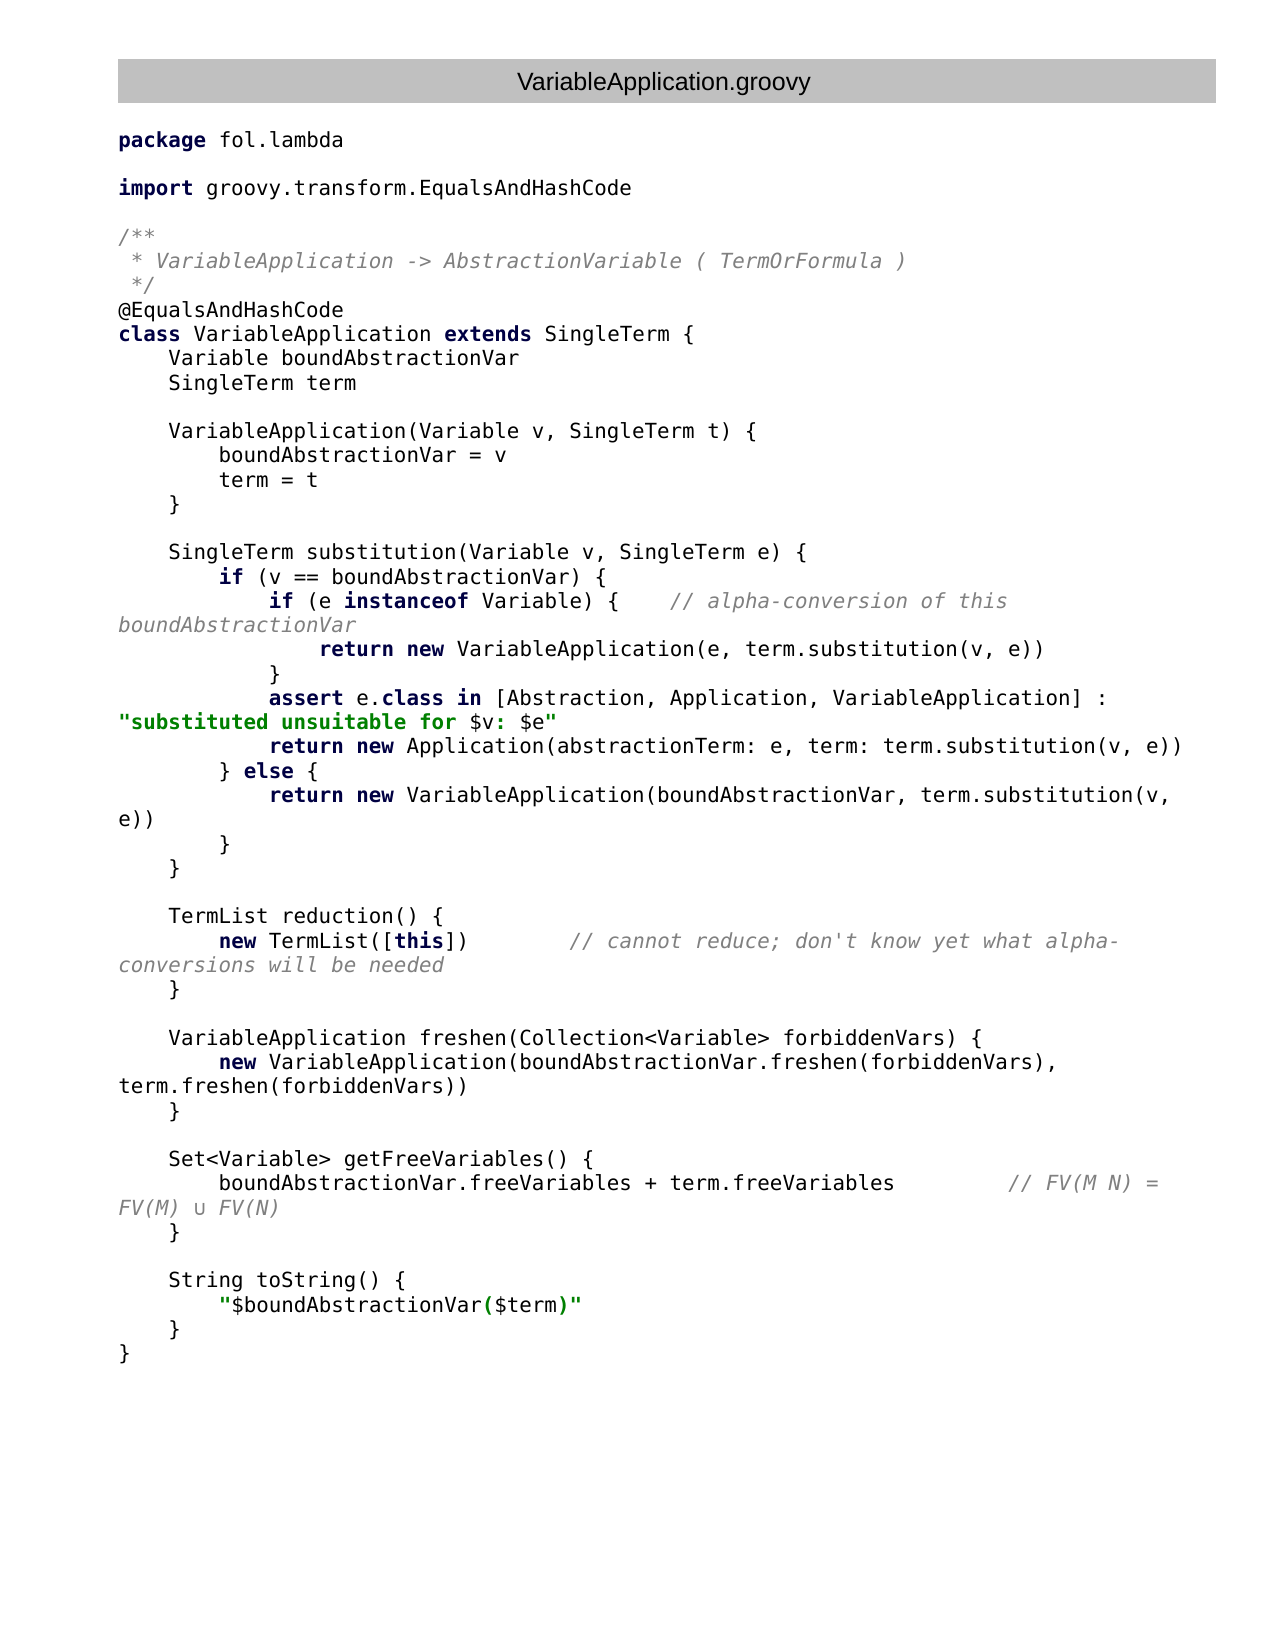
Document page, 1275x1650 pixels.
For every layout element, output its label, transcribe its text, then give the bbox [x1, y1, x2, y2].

text } [118, 492, 1216, 516]
text if (v == boundAbstractionVar) { [118, 565, 1216, 589]
text "$boundAbstractionVar($term)" [118, 1293, 1216, 1317]
text SingleTerm substitution(Variable v, SingleTerm e) { [118, 540, 1216, 565]
text VariableApplication freshen(Collection<Variable> forbiddenVars) { [118, 1026, 1216, 1050]
text return new VariableApplication(e, term.substitution(v, e)) [118, 637, 1216, 662]
text } [118, 977, 1216, 1002]
text } [118, 832, 1216, 856]
text new TermList([this]) // cannot reduce; don't know yet what alpha-conversions will be needed [118, 929, 1216, 977]
text String toString() { [118, 1268, 1216, 1293]
text } else { [118, 759, 1216, 783]
text } [118, 1220, 1216, 1244]
text VariableApplication(Variable v, SingleTerm t) { [118, 419, 1216, 443]
text new VariableApplication(boundAbstractionVar.freshen(forbiddenVars), term.freshen(forbiddenVars)) [118, 1050, 1216, 1099]
text } [118, 856, 1216, 880]
text } [118, 1099, 1216, 1123]
text * VariableApplication -> AbstractionVariable ( TermOrFormula ) [118, 249, 1216, 273]
text Set<Variable> getFreeVariables() { [118, 1147, 1216, 1171]
text } [118, 1317, 1216, 1341]
text } [118, 662, 1216, 686]
text boundAbstractionVar.freeVariables + term.freeVariables // FV(M N) = FV(M) ∪ FV(N) [118, 1171, 1216, 1220]
text @EqualsAndHashCode [118, 298, 1216, 322]
text boundAbstractionVar = v [118, 443, 1216, 468]
text } [118, 1341, 1216, 1366]
table_header VariableApplication.groovy [118, 59, 1216, 103]
text Variable boundAbstractionVar [118, 346, 1216, 371]
text */ [118, 273, 1216, 298]
text /** [118, 225, 1216, 249]
text SingleTerm term [118, 371, 1216, 395]
text return new VariableApplication(boundAbstractionVar, term.substitution(v, e)) [118, 783, 1216, 832]
text class VariableApplication extends SingleTerm { [118, 322, 1216, 346]
text TermList reduction() { [118, 904, 1216, 929]
text assert e.class in [Abstraction, Application, VariableApplication] : "substituted unsuitable for $v: $e" [118, 686, 1216, 734]
text term = t [118, 468, 1216, 492]
text import groovy.transform.EqualsAndHashCode [118, 176, 1216, 201]
text if (e instanceof Variable) { // alpha-conversion of this boundAbstractionVar [118, 589, 1216, 637]
text return new Application(abstractionTerm: e, term: term.substitution(v, e)) [118, 734, 1216, 759]
text package fol.lambda [118, 128, 1216, 152]
